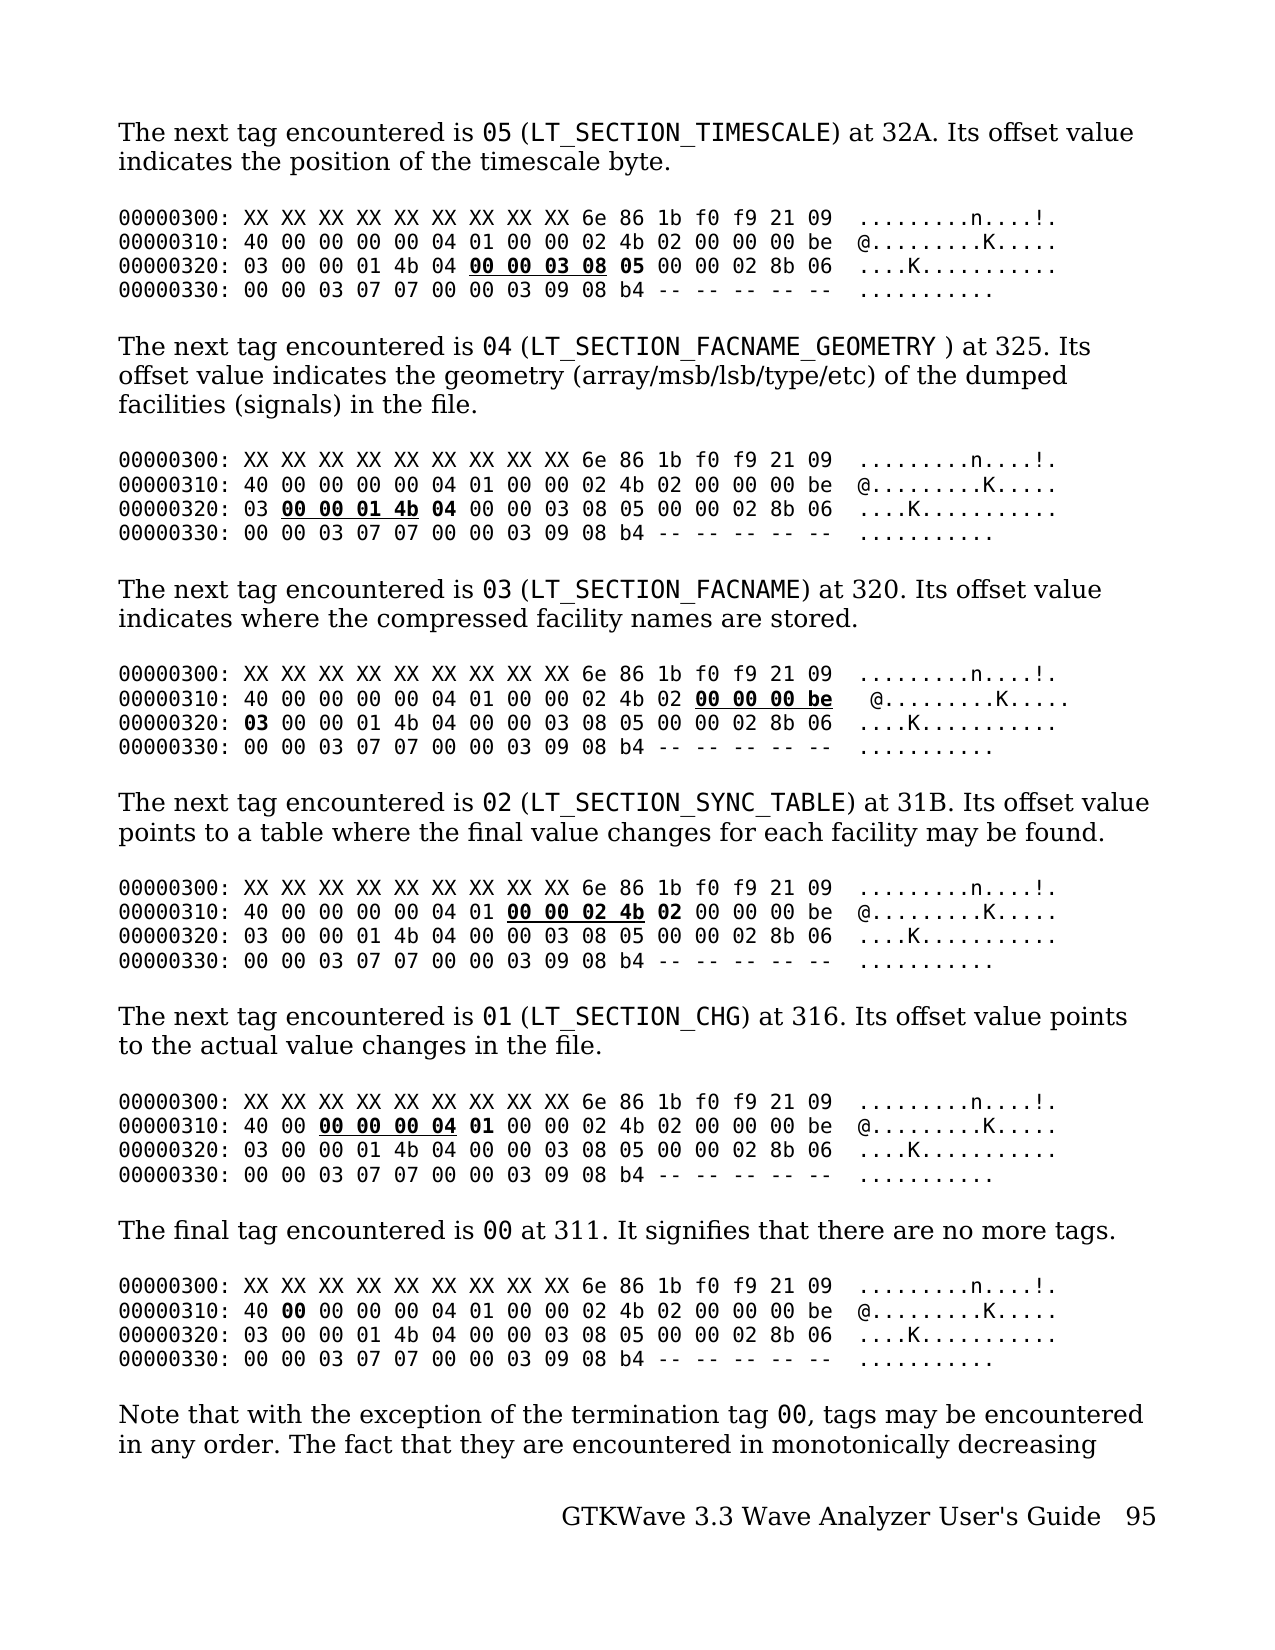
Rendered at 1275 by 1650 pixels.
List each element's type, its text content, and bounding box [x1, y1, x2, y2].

text The next tag encountered is 05 (LT_SECTION_TIMESCALE) at 32A. Its offset value indicates the position of the timescale byte. 00000300: XX XX XX XX XX XX XX XX XX 6e 86 1b f0 f9 21 09 .........n....!. 00000310: 40 00 00 00 00 04 01 00 00 02 4b 02 00 00 00 be @.........K..... 00000320: 03 00 00 01 4b 04 00 00 03 08 05 00 00 02 8b 06 ....K........... 00000330: 00 00 03 07 07 00 00 03 09 08 b4 -- -- -- -- -- ........... The next tag encountered is 04 (LT_SECTION_FACNAME_GEOMETRY ) at 325. Its offset value indicates the geometry (array/msb/lsb/type/etc) of the dumped facilities (signals) in the file. 00000300: XX XX XX XX XX XX XX XX XX 6e 86 1b f0 f9 21 09 .........n....!. 00000310: 40 00 00 00 00 04 01 00 00 02 4b 02 00 00 00 be @.........K..... 00000320: 03 00 00 01 4b 04 00 00 03 08 05 00 00 02 8b 06 ....K........... 00000330: 00 00 03 07 07 00 00 03 09 08 b4 -- -- -- -- -- ........... The next tag encountered is 03 (LT_SECTION_FACNAME) at 320. Its offset value indicates where the compressed facility names are stored. 00000300: XX XX XX XX XX XX XX XX XX 6e 86 1b f0 f9 21 09 .........n....!. 00000310: 40 00 00 00 00 04 01 00 00 02 4b 02 00 00 00 be @.........K..... 00000320: 03 00 00 01 4b 04 00 00 03 08 05 00 00 02 8b 06 ....K........... 00000330: 00 00 03 07 07 00 00 03 09 08 b4 -- -- -- -- -- ........... The next tag encountered is 02 (LT_SECTION_SYNC_TABLE) at 31B. Its offset value points to a table where the final value changes for each facility may be found. 00000300: XX XX XX XX XX XX XX XX XX 6e 86 1b f0 f9 21 09 .........n....!. 00000310: 40 00 00 00 00 04 01 00 00 02 4b 02 00 00 00 be @.........K..... 00000320: 03 00 00 01 4b 04 00 00 03 08 05 00 00 02 8b 06 ....K........... 00000330: 00 00 03 07 07 00 00 03 09 08 b4 -- -- -- -- -- ........... The next tag encountered is 01 (LT_SECTION_CHG) at 316. Its offset value points to the actual value changes in the file. 00000300: XX XX XX XX XX XX XX XX XX 6e 86 1b f0 f9 21 09 .........n....!. 00000310: 40 00 00 00 00 04 01 00 00 02 4b 02 00 00 00 be @.........K..... 00000320: 03 00 00 01 4b 04 00 00 03 08 05 00 00 02 8b 06 ....K........... 00000330: 00 00 03 07 07 00 00 03 09 08 b4 -- -- -- -- -- ........... The final tag encountered is 00 at 311. It signifies that there are no more tags. 00000300: XX XX XX XX XX XX XX XX XX 6e 86 1b f0 f9 21 09 .........n....!. 00000310: 40 00 00 00 00 04 01 00 00 02 4b 02 00 00 00 be @.........K..... 00000320: 03 00 00 01 4b 04 00 00 03 08 05 00 00 02 8b 06 ....K........... 00000330: 00 00 03 07 07 00 00 03 09 08 b4 -- -- -- -- -- ........... Note that with the exception of the termination tag 00, tags may be encountered in any order. The fact that they are encountered in monotonically decreasing [118, 118, 1157, 1459]
